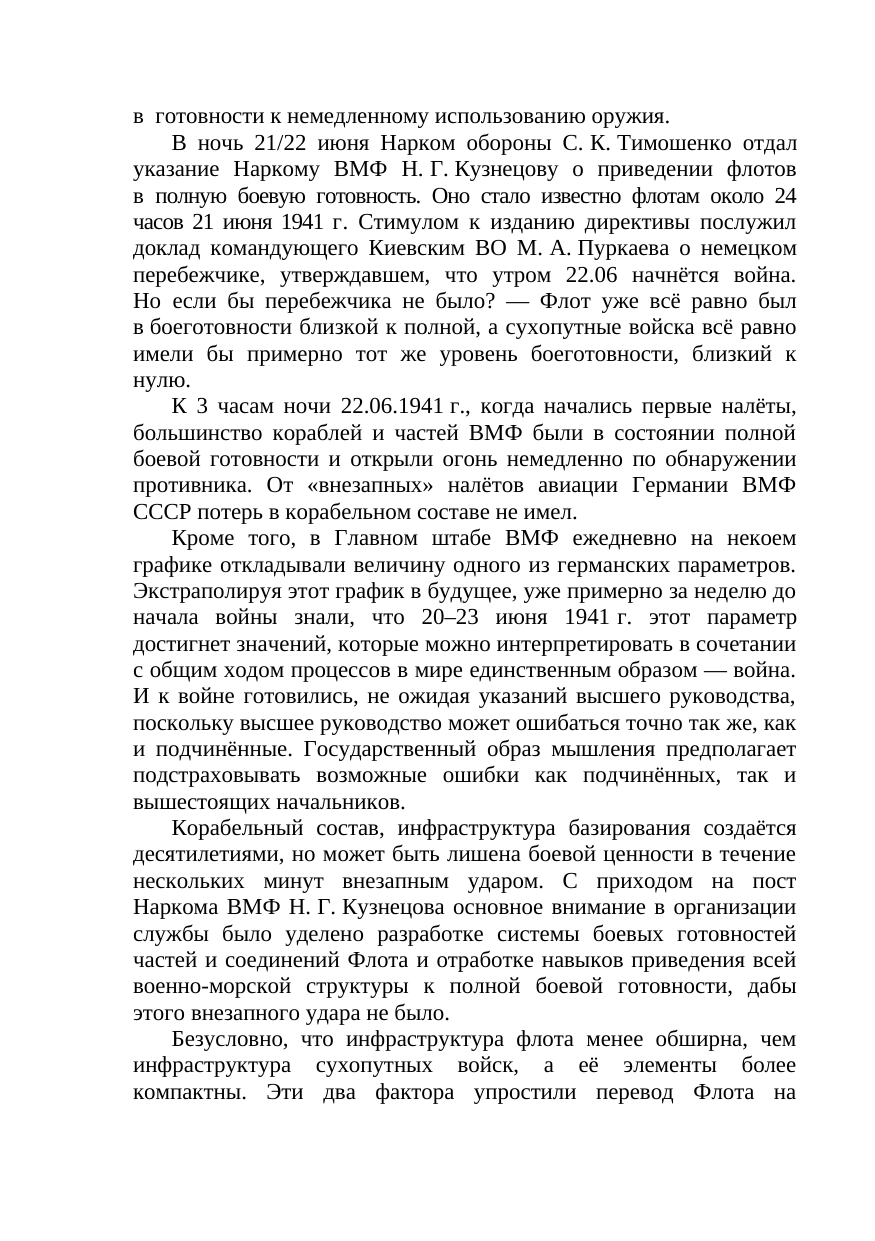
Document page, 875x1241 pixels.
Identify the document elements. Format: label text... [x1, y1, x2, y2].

text Корабельный состав, инфраструктура базирования создаётся десятилетиями, но может быть лишена боевой ценности в течение нескольких минут внезапным ударом. С приходом на пост Наркома ВМФ Н. Г. Кузнецова основное внимание в организации службы было уделено разработке системы боевых готовностей частей и соединений Флота и отработке навыков приведения всей военно-морской структуры к полной боевой готовности, дабы этого внезапного удара не было. [133, 814, 797, 1025]
text Безусловно, что инфраструктура флота менее обширна, чем инфраструктура сухопутных войск, а её элементы более компактны. Эти два фактора упростили перевод Флота на [133, 1025, 797, 1104]
text В ночь 21/22 июня Нарком обороны С. К. Тимошенко отдал указание Наркому ВМФ Н. Г. Кузнецову о приведении флотов в полную боевую готовность. Оно стало известно флотам около 24 часов 21 июня 1941 г. Стимулом к изданию директивы послужил доклад командующего Киевским ВО М. А. Пуркаева о немецком перебежчике, утверждавшем, что утром 22.06 начнётся война. Но если бы перебежчика не было? — Флот уже всё равно был в боеготовности близкой к полной, а сухопутные войска всё равно имели бы примерно тот же уровень боеготовности, близкий к нулю. [133, 129, 797, 392]
text К 3 часам ночи 22.06.1941 г., когда начались первые налёты, большинство кораблей и частей ВМФ были в состоянии полной боевой готовности и открыли огонь немедленно по обнаружении противника. От «внезапных» налётов авиации Германии ВМФ СССР потерь в корабельном составе не имел. [133, 392, 797, 524]
text Кроме того, в Главном штабе ВМФ ежедневно на некоем графике откладывали величину одного из германских параметров. Экстраполируя этот график в будущее, уже примерно за неделю до начала войны знали, что 20–23 июня 1941 г. этот параметр достигнет значений, которые можно интерпретировать в сочетании с общим ходом процессов в мире единственным образом — война. И к войне готовились, не ожидая указаний высшего руководства, поскольку высшее руководство может ошибаться точно так же, как и подчинённые. Государственный образ мышления предполагает подстраховывать возможные ошибки как подчинённых, так и вышестоящих начальников. [133, 524, 797, 814]
text в готовности к немедленному использованию оружия. [133, 103, 797, 129]
